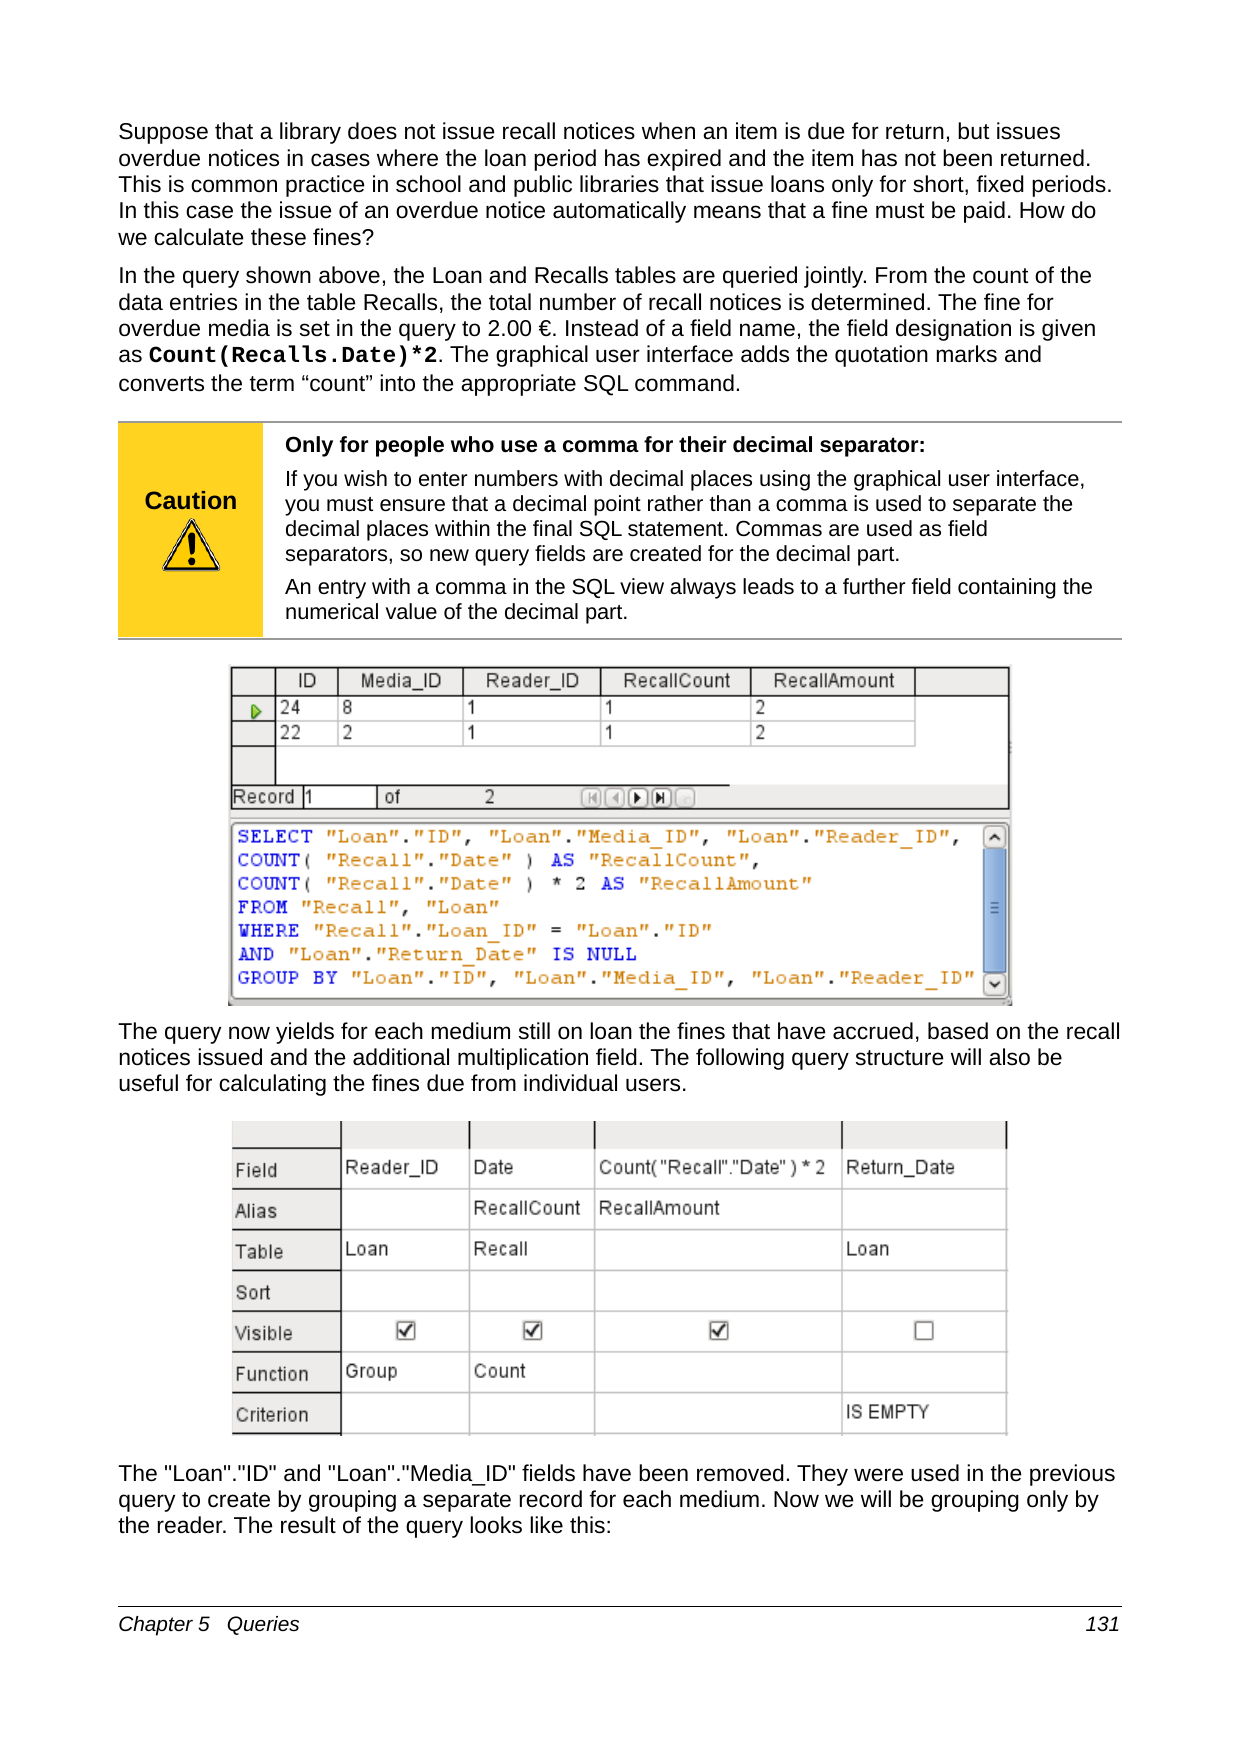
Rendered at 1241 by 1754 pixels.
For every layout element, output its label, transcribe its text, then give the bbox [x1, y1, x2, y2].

text The "Loan"."ID" and "Loan"."Media_ID" fields have been removed. They were used in the previous query to create by grouping a separate record for each medium. Now we will be grouping only by the reader. The result of the query looks like this: [118, 1460, 1122, 1539]
picture [231, 1121, 1009, 1436]
picture [228, 664, 1013, 1006]
table_header Caution [118, 423, 263, 637]
text The query now yields for each medium still on loan the fines that have accrued, based on the recall notices issued and the additional multiplication field. The following query structure will also be useful for calculating the fines due from individual users. [118, 1018, 1122, 1097]
text In the query shown above, the Loan and Recalls tables are queried jointly. From the count of the data entries in the table Recalls, the total number of recall notices is determined. The fine for overdue media is set in the query to 2.00 €. Instead of a field name, the field designation is given as Count(Recalls.Date)*2. The graphical user interface adds the quotation marks and converts the term “count” into the appropriate SQL command. [118, 262, 1122, 396]
text Suppose that a library does not issue recall notices when an item is due for return, but issues overdue notices in cases where the loan period has expired and the item has not been returned. This is common practice in school and public libraries that issue loans only for short, fixed periods. In this case the issue of an overdue notice automatically means that a fine must be paid. How do we calculate these fines? [118, 118, 1122, 250]
table_header Only for people who use a comma for their decimal separator: If you wish to enter numbers with decimal places using the graphical user interface, you must ensure that a decimal point rather than a comma is used to separate the decimal places within the final SQL statement. Commas are used as field separators, so new query fields are created for the decimal part. An entry with a comma in the SQL view always leads to a further field containing the numerical value of the decimal part. [264, 423, 1122, 637]
picture [158, 515, 224, 575]
